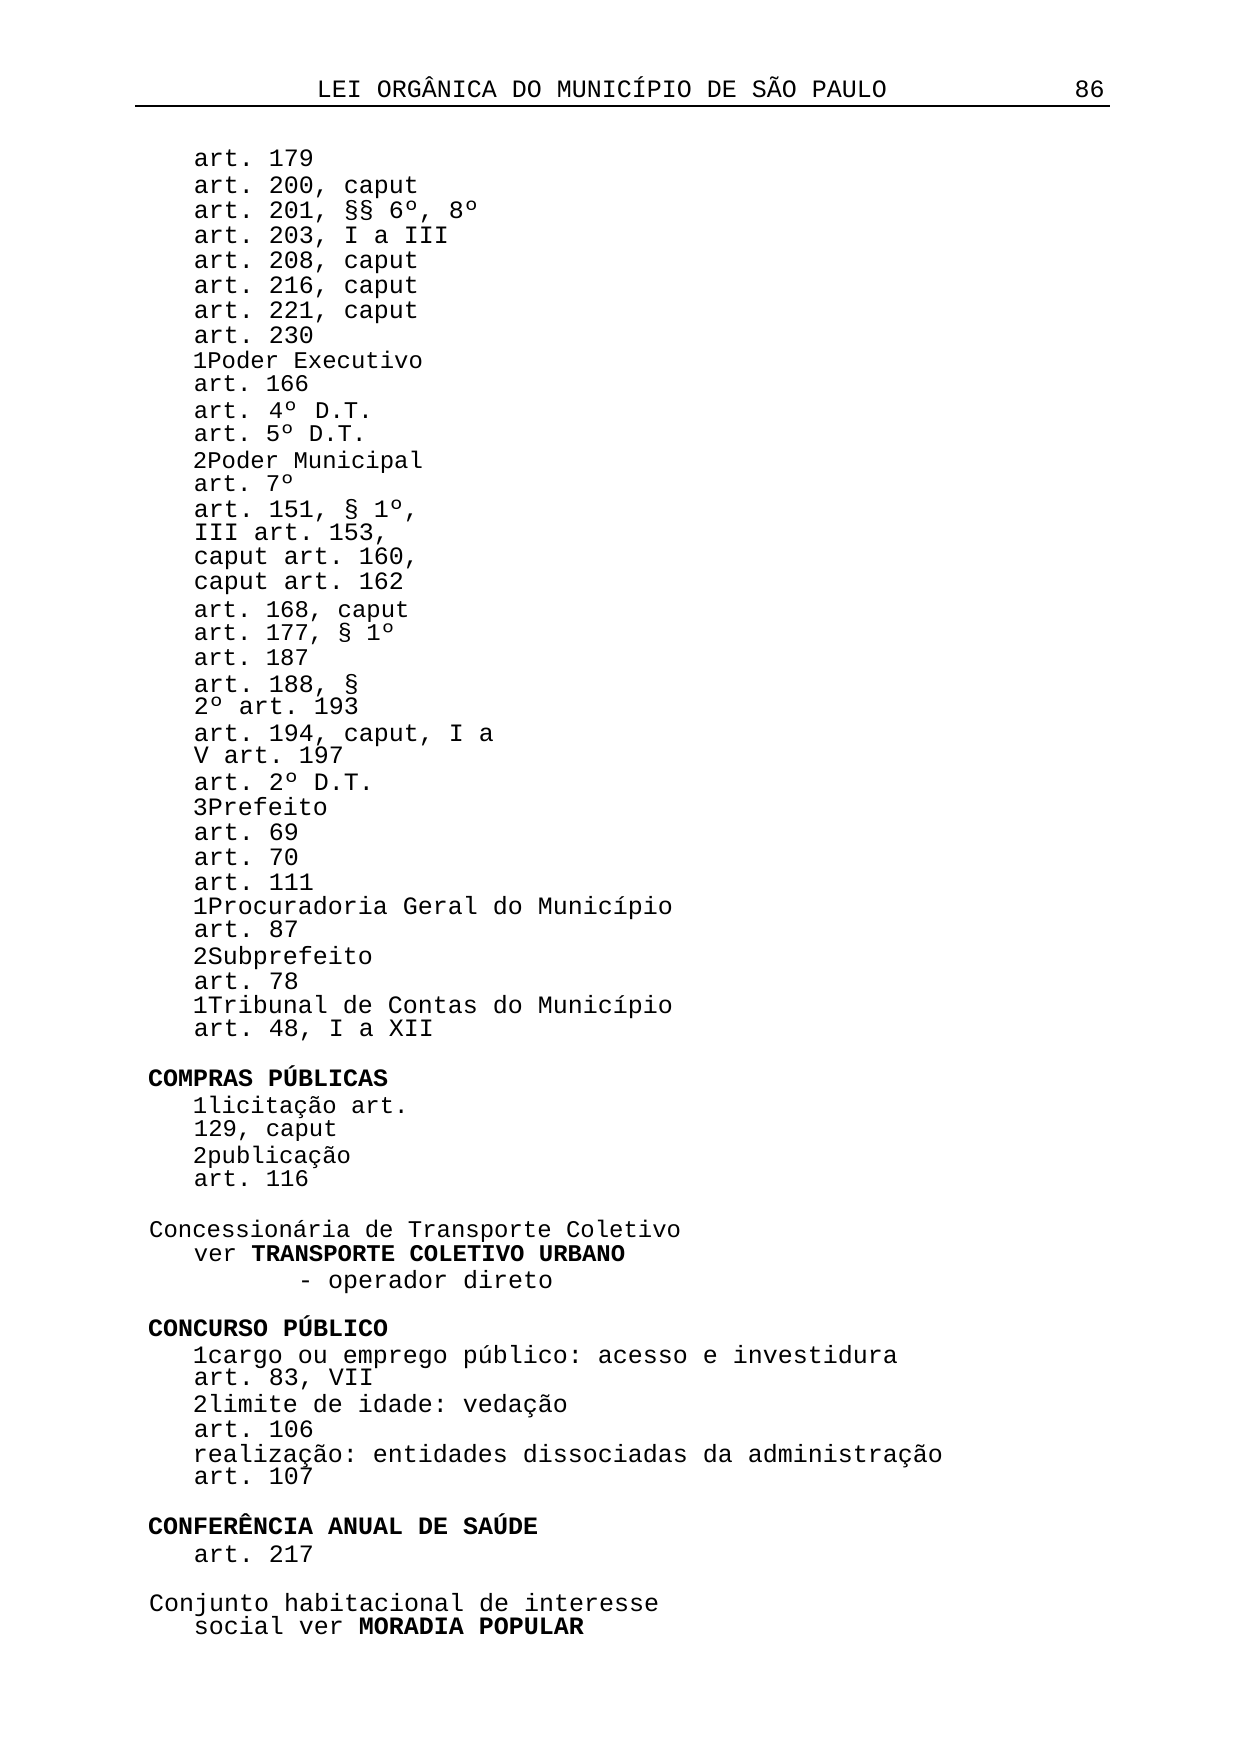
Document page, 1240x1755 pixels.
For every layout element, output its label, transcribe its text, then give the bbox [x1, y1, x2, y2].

text art. 188, § 2º art. 193 [194, 672, 402, 722]
list publicação art. 116 [193, 1144, 372, 1194]
text CONCURSO PÚBLICO [148, 1315, 1110, 1343]
text art. 168, caput art. 177, § 1º art. 187 [194, 597, 418, 672]
text art. 106 [194, 1418, 1110, 1443]
text art. 216, caput [194, 273, 1110, 298]
text Concessionária de Transporte Coletivo ver TRANSPORTE COLETIVO URBANO [149, 1217, 702, 1269]
text art. 70 [194, 845, 1110, 870]
text CONFERÊNCIA ANUAL DE SAÚDE [148, 1514, 1110, 1542]
list Poder Executivo art. 166 [193, 348, 447, 398]
text art. 230 [194, 323, 1110, 348]
text - operador direto [298, 1269, 1110, 1293]
text art. 2º D.T. [194, 771, 1110, 796]
list limite de idade: vedação [193, 1393, 1110, 1418]
list realização: entidades dissociadas da administração art. 107 [193, 1443, 972, 1492]
text art. 111 [194, 870, 1110, 895]
list Subprefeito [193, 944, 1110, 969]
text art. 151, § 1º, III art. 153, caput art. 160, caput art. 162 [194, 498, 477, 597]
text art. 221, caput [194, 298, 1110, 323]
list Poder Municipal art. 7º [193, 448, 447, 498]
text art. 203, I a III [194, 223, 1110, 248]
text art. 78 [194, 969, 1110, 994]
text art. 217 [194, 1542, 1110, 1567]
table_header LEI ORGÂNICA DO MUNICÍPIO DE SÃO PAULO [135, 65, 975, 104]
list Prefeito [193, 796, 1110, 820]
text art. 194, caput, I a V art. 197 [194, 722, 522, 771]
text art. 69 [194, 820, 1110, 845]
list licitação art. 129, caput [193, 1093, 418, 1144]
list Tribunal de Contas do Município art. 48, I a XII [193, 994, 687, 1043]
text art. 200, caput [194, 174, 1110, 199]
text art. 201, §§ 6º, 8º [194, 199, 1110, 223]
text art. 4º D.T. art. 5º D.T. [194, 398, 372, 448]
list cargo ou emprego público: acesso e investidura art. 83, VII [193, 1343, 912, 1393]
text COMPRAS PÚBLICAS [148, 1065, 1110, 1093]
list Procuradoria Geral do Município art. 87 [193, 895, 687, 944]
text art. 208, caput [194, 248, 1110, 273]
text Conjunto habitacional de interesse social ver MORADIA POPULAR [149, 1591, 762, 1642]
table_header 86 [975, 65, 1110, 104]
text art. 179 [194, 146, 1110, 174]
